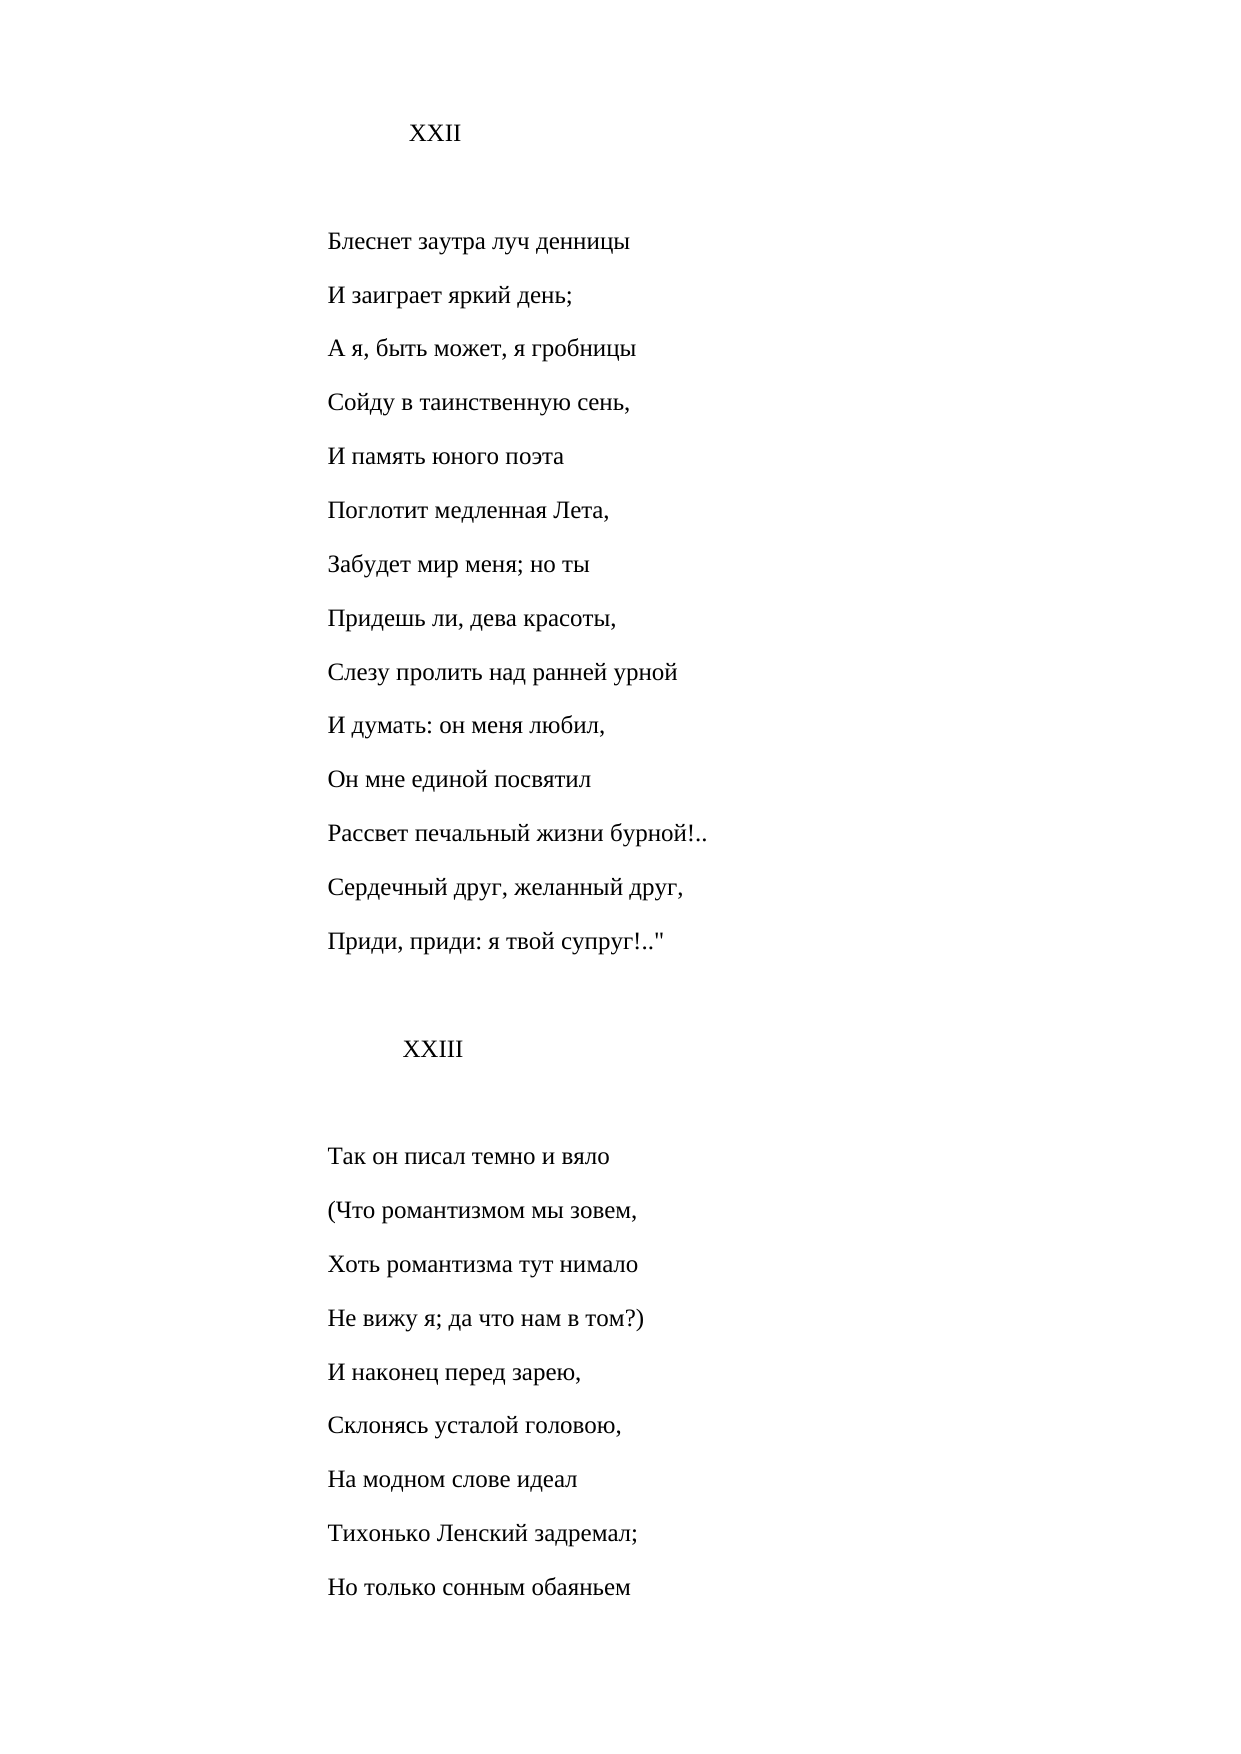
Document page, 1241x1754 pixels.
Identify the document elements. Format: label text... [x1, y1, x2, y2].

text Хоть романтизма тут нимало [177, 1249, 1152, 1278]
text А я, быть может, я гробницы [177, 333, 1152, 362]
text Слезу пролить над ранней урной [177, 657, 1152, 685]
text Тихонько Ленский задремал; [177, 1518, 1152, 1547]
text Не вижу я; да что нам в том?) [177, 1303, 1152, 1332]
text И думать: он меня любил, [177, 711, 1152, 739]
text Склонясь усталой головою, [177, 1411, 1152, 1439]
text Забудет мир меня; но ты [177, 549, 1152, 578]
text И заиграет яркий день; [177, 280, 1152, 308]
text И память юного поэта [177, 441, 1152, 470]
text Сойду в таинственную сень, [177, 387, 1152, 416]
text Блеснет заутра луч денницы [177, 226, 1152, 254]
text (Что романтизмом мы зовем, [177, 1195, 1152, 1224]
text XXIII [177, 1034, 1152, 1062]
text XXII [177, 118, 1152, 147]
text И наконец перед зарею, [177, 1357, 1152, 1386]
text Придешь ли, дева красоты, [177, 603, 1152, 632]
text Приди, приди: я твой супруг!.." [177, 926, 1152, 955]
text На модном слове идеал [177, 1464, 1152, 1493]
text Но только сонным обаяньем [177, 1572, 1152, 1601]
text Он мне единой посвятил [177, 764, 1152, 793]
text Поглотит медленная Лета, [177, 495, 1152, 524]
text Сердечный друг, желанный друг, [177, 872, 1152, 901]
text Рассвет печальный жизни бурной!.. [177, 818, 1152, 847]
text Так он писал темно и вяло [177, 1141, 1152, 1170]
